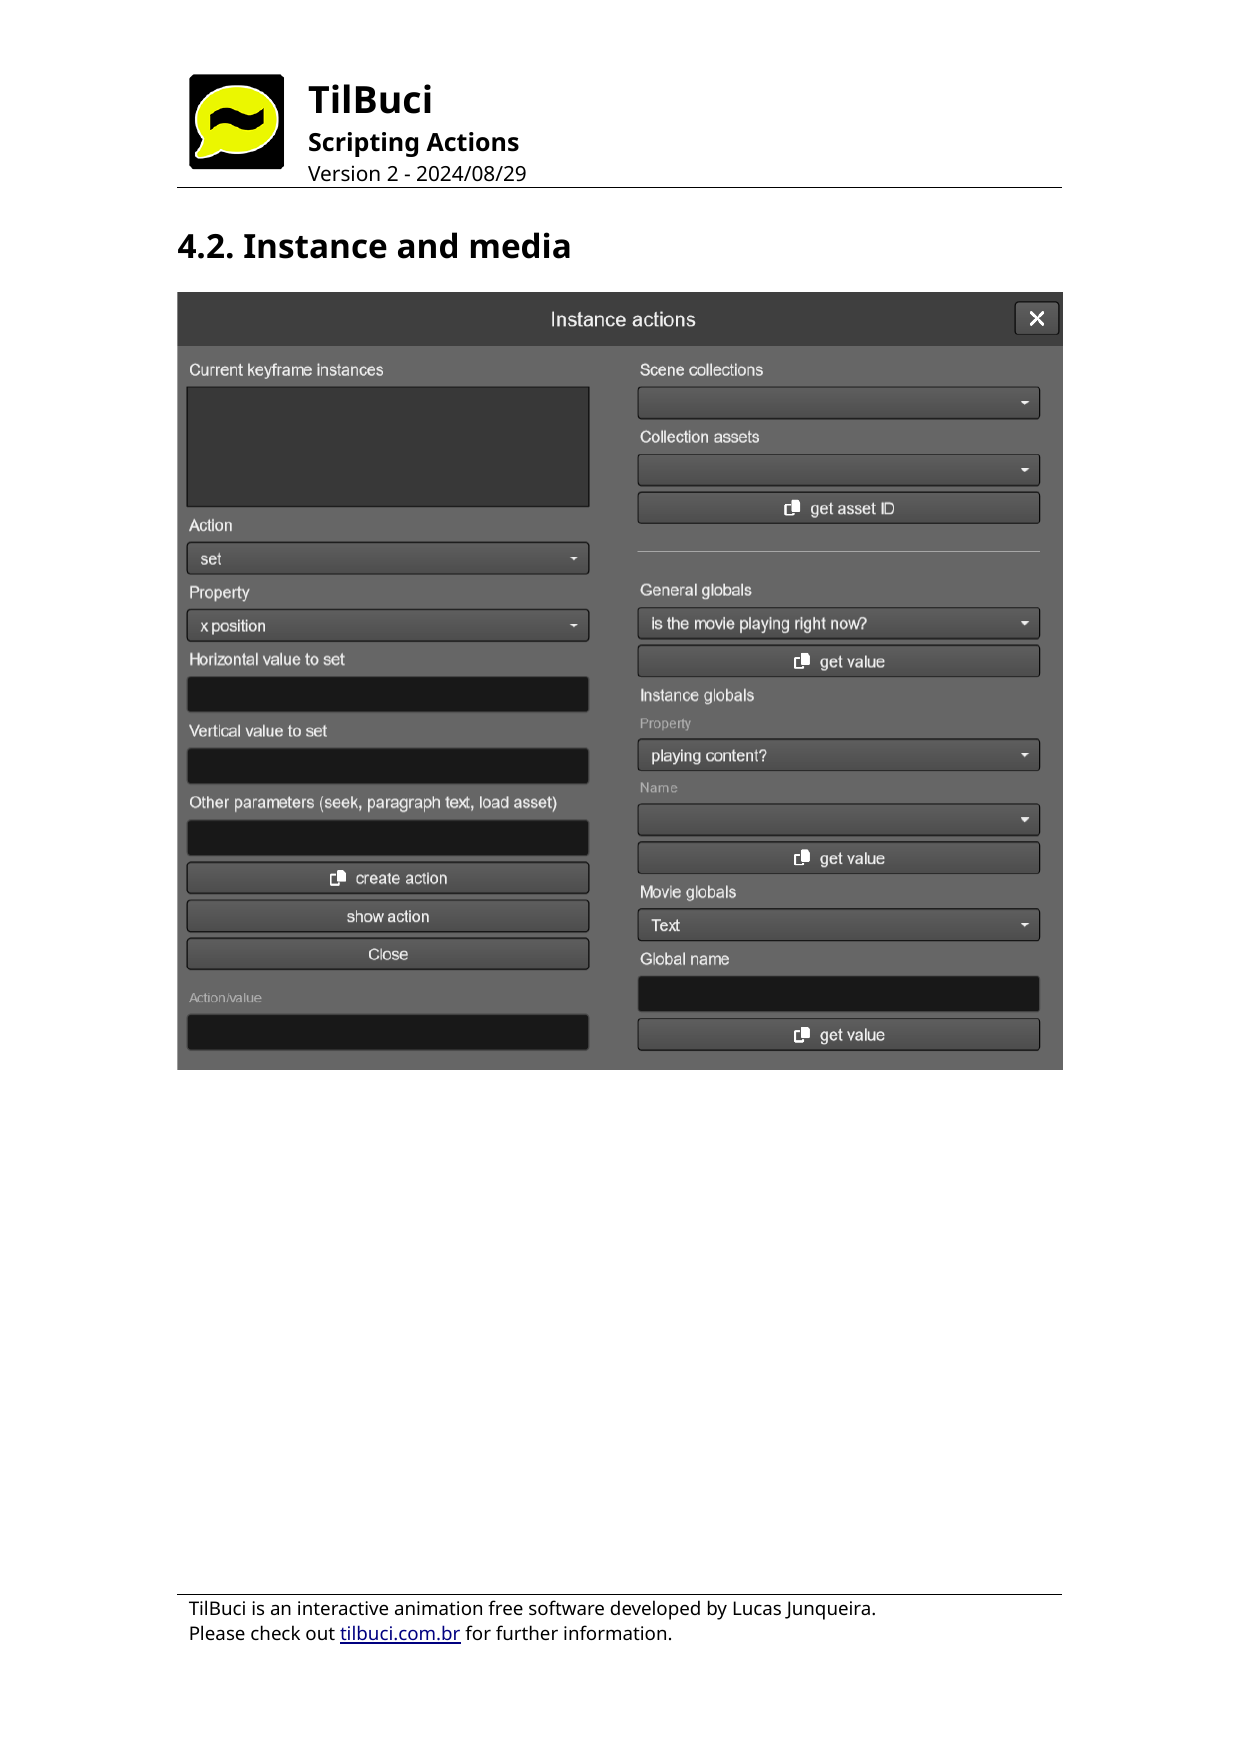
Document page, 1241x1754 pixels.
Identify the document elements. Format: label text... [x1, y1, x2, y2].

subtitle 4.2. Instance and media [177, 222, 1063, 268]
